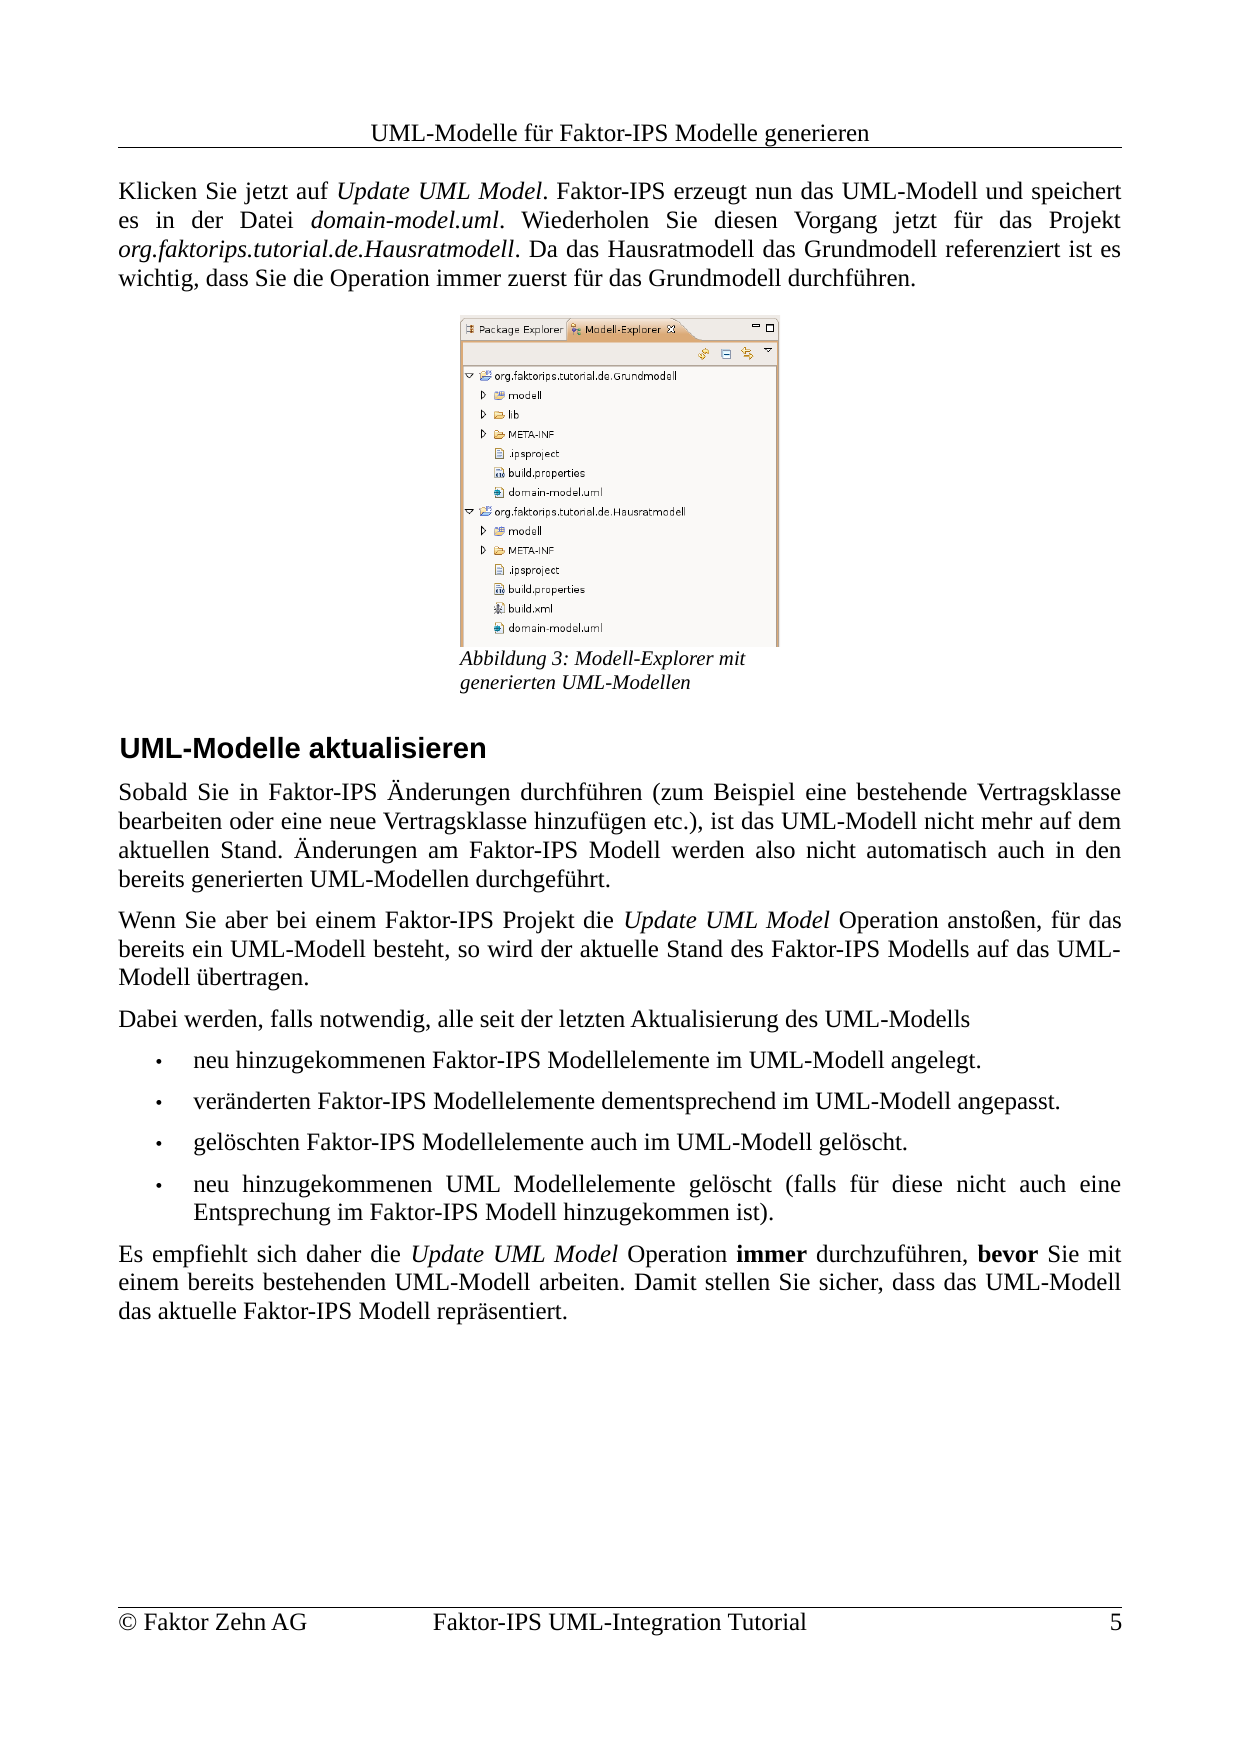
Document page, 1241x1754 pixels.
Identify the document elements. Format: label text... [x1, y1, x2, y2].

text Dabei werden, falls notwendig, alle seit der letzten Aktualisierung des UML-Modells [118, 1004, 1122, 1032]
text Sobald Sie in Faktor-IPS Änderungen durchführen (zum Beispiel eine bestehende Vertragsklasse bearbeiten oder eine neue Vertragsklasse hinzufügen etc.), ist das UML-Modell nicht mehr auf dem aktuellen Stand. Änderungen am Faktor-IPS Modell werden also nicht automatisch auch in den bereits generierten UML-Modellen durchgeführt. [118, 777, 1122, 892]
text Abbildung 3: Modell-Explorer mit generierten UML-Modellen [460, 647, 780, 694]
text Es empfiehlt sich daher die Update UML Model Operation immer durchzuführen, bevor Sie mit einem bereits bestehenden UML-Modell arbeiten. Damit stellen Sie sicher, dass das UML-Modell das aktuelle Faktor-IPS Modell repräsentiert. [118, 1239, 1122, 1325]
picture [460, 315, 781, 647]
list veränderten Faktor-IPS Modellelemente dementsprechend im UML-Modell angepasst. [156, 1086, 1122, 1115]
list gelöschten Faktor-IPS Modellelemente auch im UML-Modell gelöscht. [156, 1127, 1122, 1156]
list neu hinzugekommenen UML Modellelemente gelöscht (falls für diese nicht auch eine Entsprechung im Faktor-IPS Modell hinzugekommen ist). [156, 1169, 1122, 1226]
text Wenn Sie aber bei einem Faktor-IPS Projekt die Update UML Model Operation anstoßen, für das bereits ein UML-Modell besteht, so wird der aktuelle Stand des Faktor-IPS Modells auf das UML-Modell übertragen. [118, 905, 1122, 991]
list neu hinzugekommenen Faktor-IPS Modellelemente im UML-Modell angelegt. [156, 1045, 1122, 1074]
subtitle UML-Modelle aktualisieren [118, 731, 1122, 765]
text Klicken Sie jetzt auf Update UML Model. Faktor-IPS erzeugt nun das UML-Modell und speichert es in der Datei domain-model.uml. Wiederholen Sie diesen Vorgang jetzt für das Projekt org.faktorips.tutorial.de.Hausratmodell. Da das Hausratmodell das Grundmodell referenziert ist es wichtig, dass Sie die Operation immer zuerst für das Grundmodell durchführen. [118, 176, 1122, 291]
